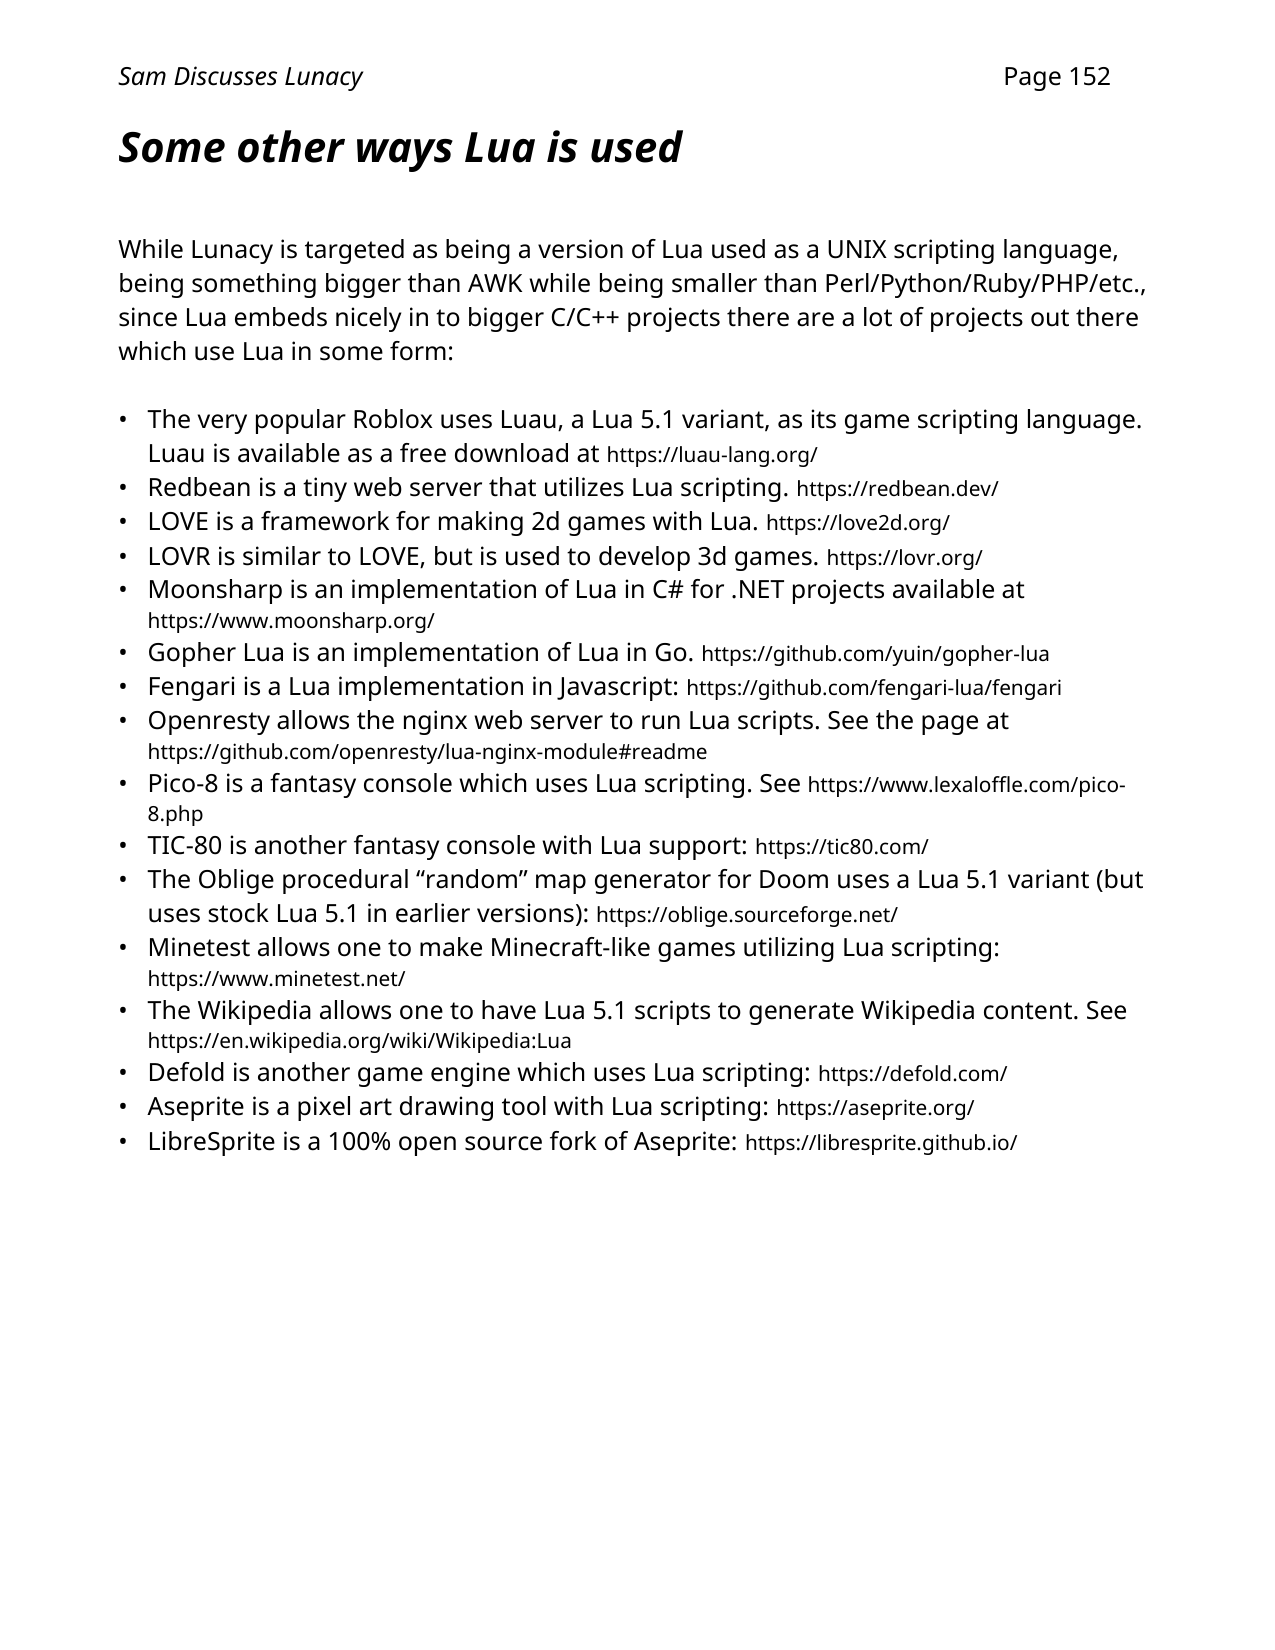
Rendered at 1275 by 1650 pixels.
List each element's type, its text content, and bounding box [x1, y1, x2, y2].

list Pico-8 is a fantasy console which uses Lua scripting. See https://www.lexaloffle.com/pico-8.php [118, 765, 1157, 828]
list Fengari is a Lua implementation in Javascript: https://github.com/fengari-lua/fengari [118, 669, 1157, 703]
list LOVR is similar to LOVE, but is used to develop 3d games. https://lovr.org/ [118, 538, 1157, 572]
list TIC-80 is another fantasy console with Lua support: https://tic80.com/ [118, 828, 1157, 862]
list Openresty allows the nginx web server to run Lua scripts. See the page at https://github.com/openresty/lua-nginx-module#readme [118, 703, 1157, 765]
text Some other ways Lua is used [118, 118, 1157, 175]
list Moonsharp is an implementation of Lua in C# for .NET projects available at https://www.moonsharp.org/ [118, 572, 1157, 635]
list The Oblige procedural “random” map generator for Doom uses a Lua 5.1 variant (but uses stock Lua 5.1 in earlier versions): https://oblige.sourceforge.net/ [118, 862, 1157, 930]
list Redbean is a tiny web server that utilizes Lua scripting. https://redbean.dev/ [118, 470, 1157, 504]
list Gopher Lua is an implementation of Lua in Go. https://github.com/yuin/gopher-lua [118, 635, 1157, 669]
list Minetest allows one to make Minecraft-like games utilizing Lua scripting: https://www.minetest.net/ [118, 930, 1157, 992]
list The Wikipedia allows one to have Lua 5.1 scripts to generate Wikipedia content. See https://en.wikipedia.org/wiki/Wikipedia:Lua [118, 992, 1157, 1055]
list The very popular Roblox uses Luau, a Lua 5.1 variant, as its game scripting language. Luau is available as a free download at https://luau-lang.org/ [118, 402, 1157, 470]
text While Lunacy is targeted as being a version of Lua used as a UNIX scripting language, being something bigger than AWK while being smaller than Perl/Python/Ruby/PHP/etc., since Lua embeds nicely in to bigger C/C++ projects there are a lot of projects out there which use Lua in some form: [118, 232, 1157, 368]
list LOVE is a framework for making 2d games with Lua. https://love2d.org/ [118, 504, 1157, 538]
list Defold is another game engine which uses Lua scripting: https://defold.com/ [118, 1055, 1157, 1089]
list Aseprite is a pixel art drawing tool with Lua scripting: https://aseprite.org/ [118, 1089, 1157, 1123]
list LibreSprite is a 100% open source fork of Aseprite: https://libresprite.github.io/ [118, 1123, 1157, 1157]
